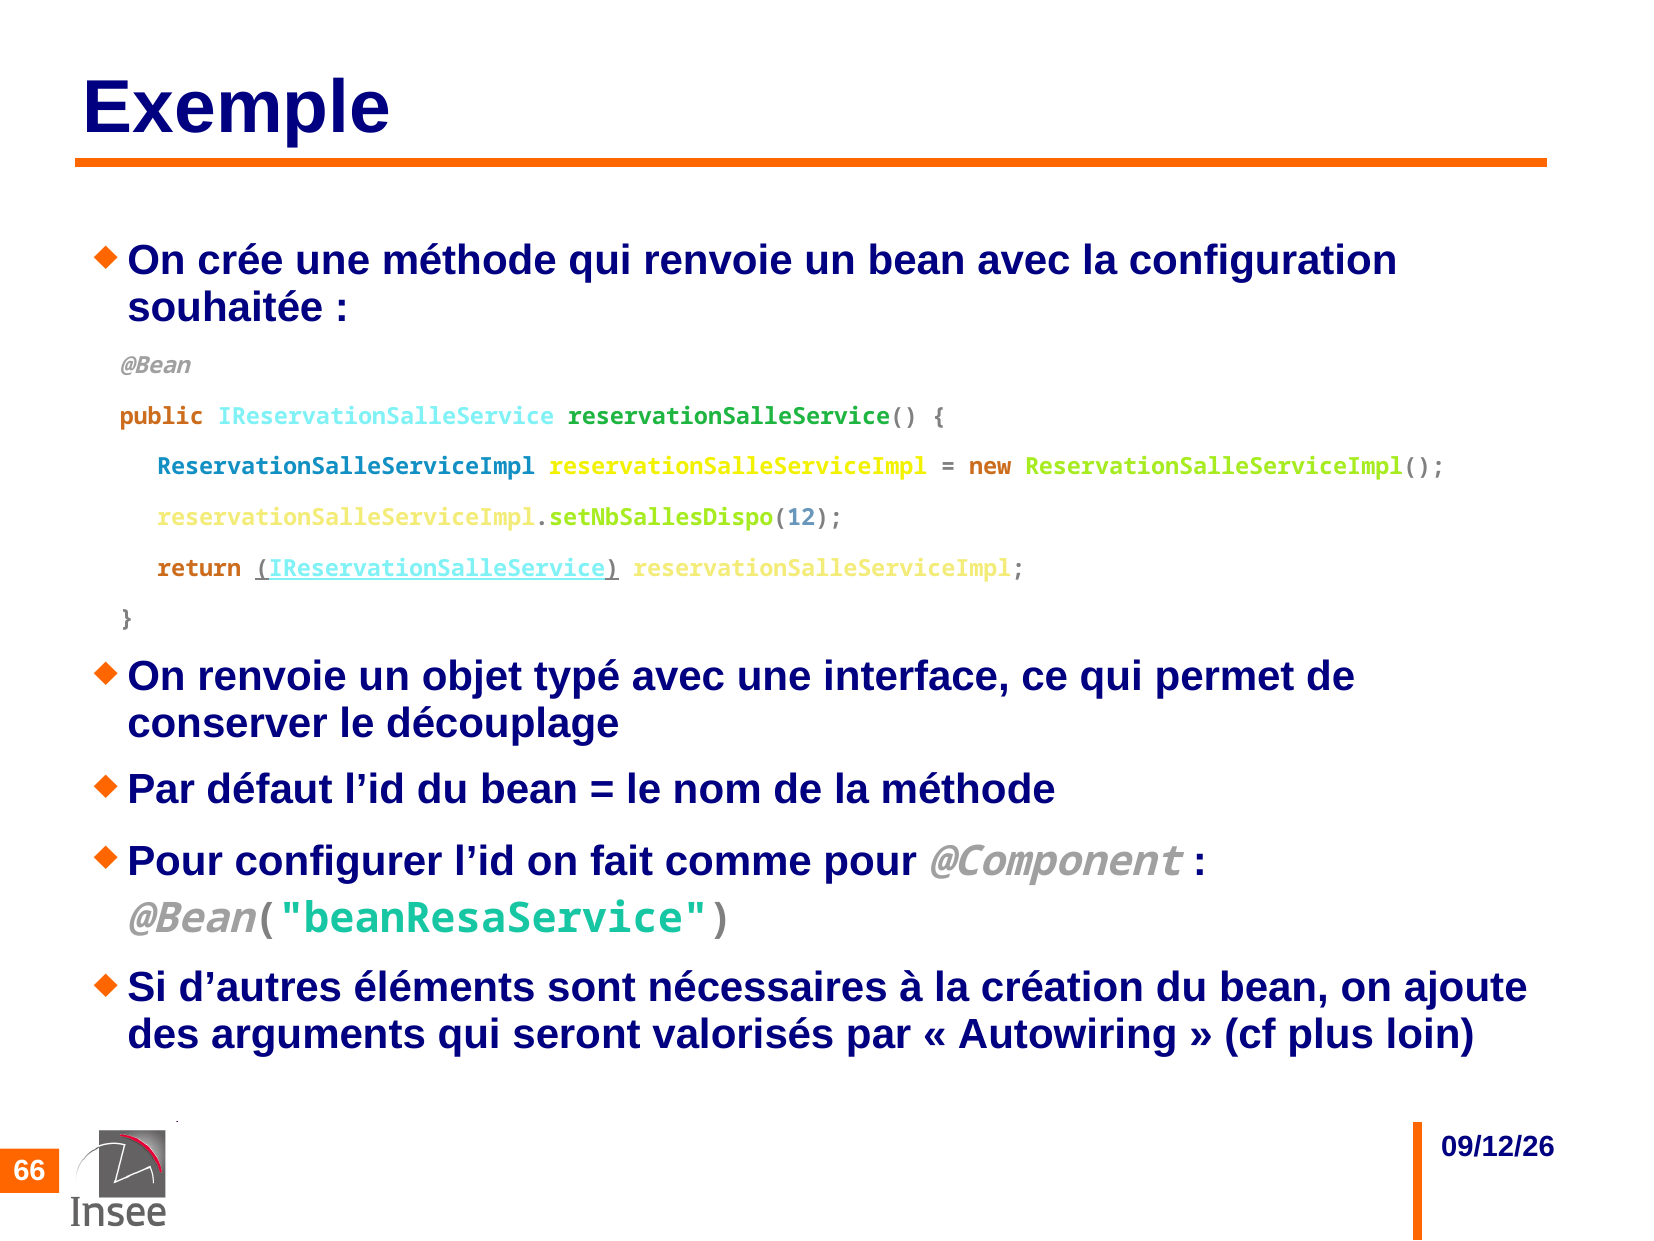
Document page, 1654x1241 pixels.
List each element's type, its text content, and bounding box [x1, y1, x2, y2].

list On crée une méthode qui renvoie un bean avec la configuration souhaitée : @Bean public IReservationSalleService reservationSalleService() { ReservationSalleServiceImpl reservationSalleServiceImpl = new ReservationSalleServiceImpl(); reservationSalleServiceImpl.setNbSallesDispo(12); return (IReservationSalleService) reservationSalleServiceImpl; } On renvoie un objet typé avec une interface, ce qui permet de conserver le découplage Par défaut l’id du bean = le nom de la méthode Pour configurer l’id on fait comme pour @Component : @Bean("beanResaService") Si d’autres éléments sont nécessaires à la création du bean, on ajoute des arguments qui seront valorisés par « Autowiring » (cf plus loin) [82, 236, 1548, 1087]
picture [62, 1121, 178, 1241]
title Exemple [82, 49, 1619, 163]
